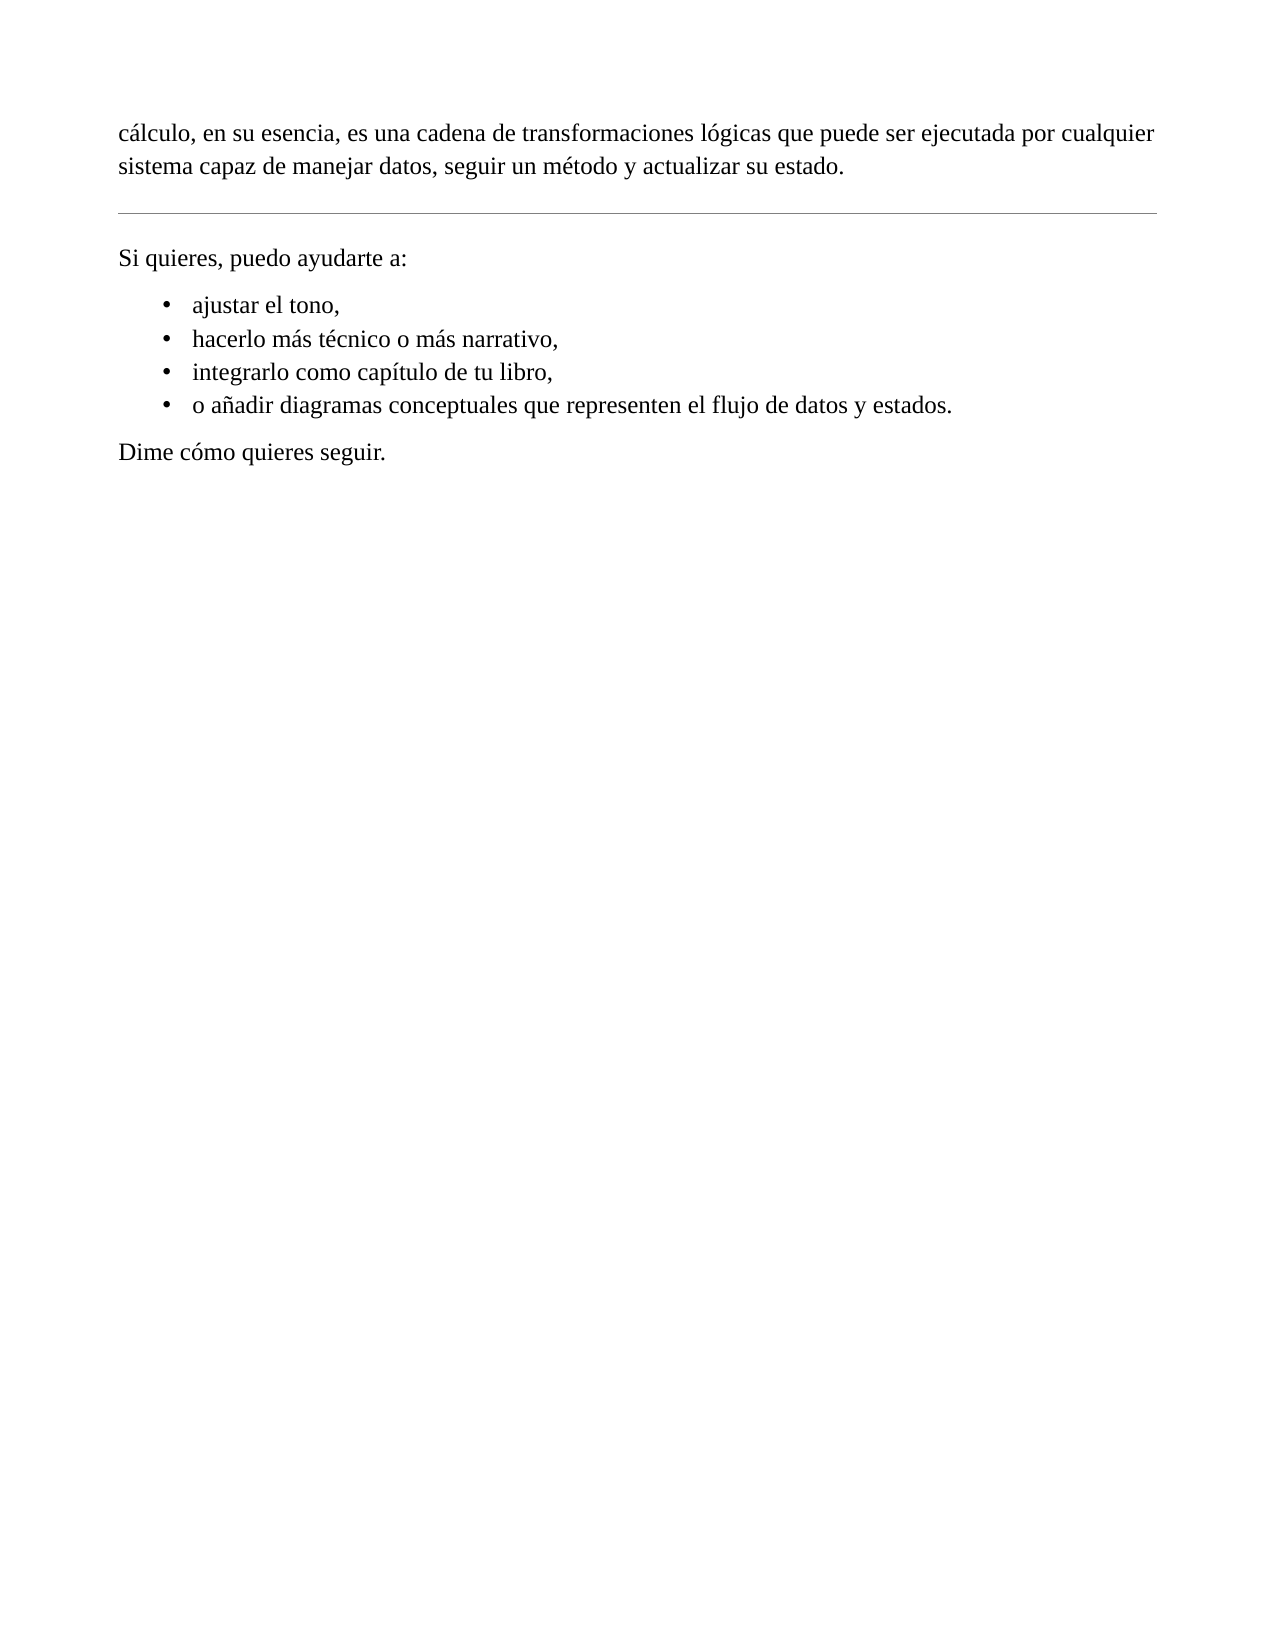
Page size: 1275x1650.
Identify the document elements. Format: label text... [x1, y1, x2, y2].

list hacerlo más técnico o más narrativo, [162, 324, 1157, 352]
text Dime cómo quieres seguir. [118, 437, 1157, 466]
list ajustar el tono, [162, 291, 1157, 319]
list o añadir diagramas conceptuales que representen el flujo de datos y estados. [162, 390, 1157, 418]
list integrarlo como capítulo de tu libro, [162, 357, 1157, 385]
text Si quieres, puedo ayudarte a: [118, 243, 1157, 272]
text cálculo, en su esencia, es una cadena de transformaciones lógicas que puede ser ejecutada por cualquier sistema capaz de manejar datos, seguir un método y actualizar su estado. [118, 118, 1157, 180]
